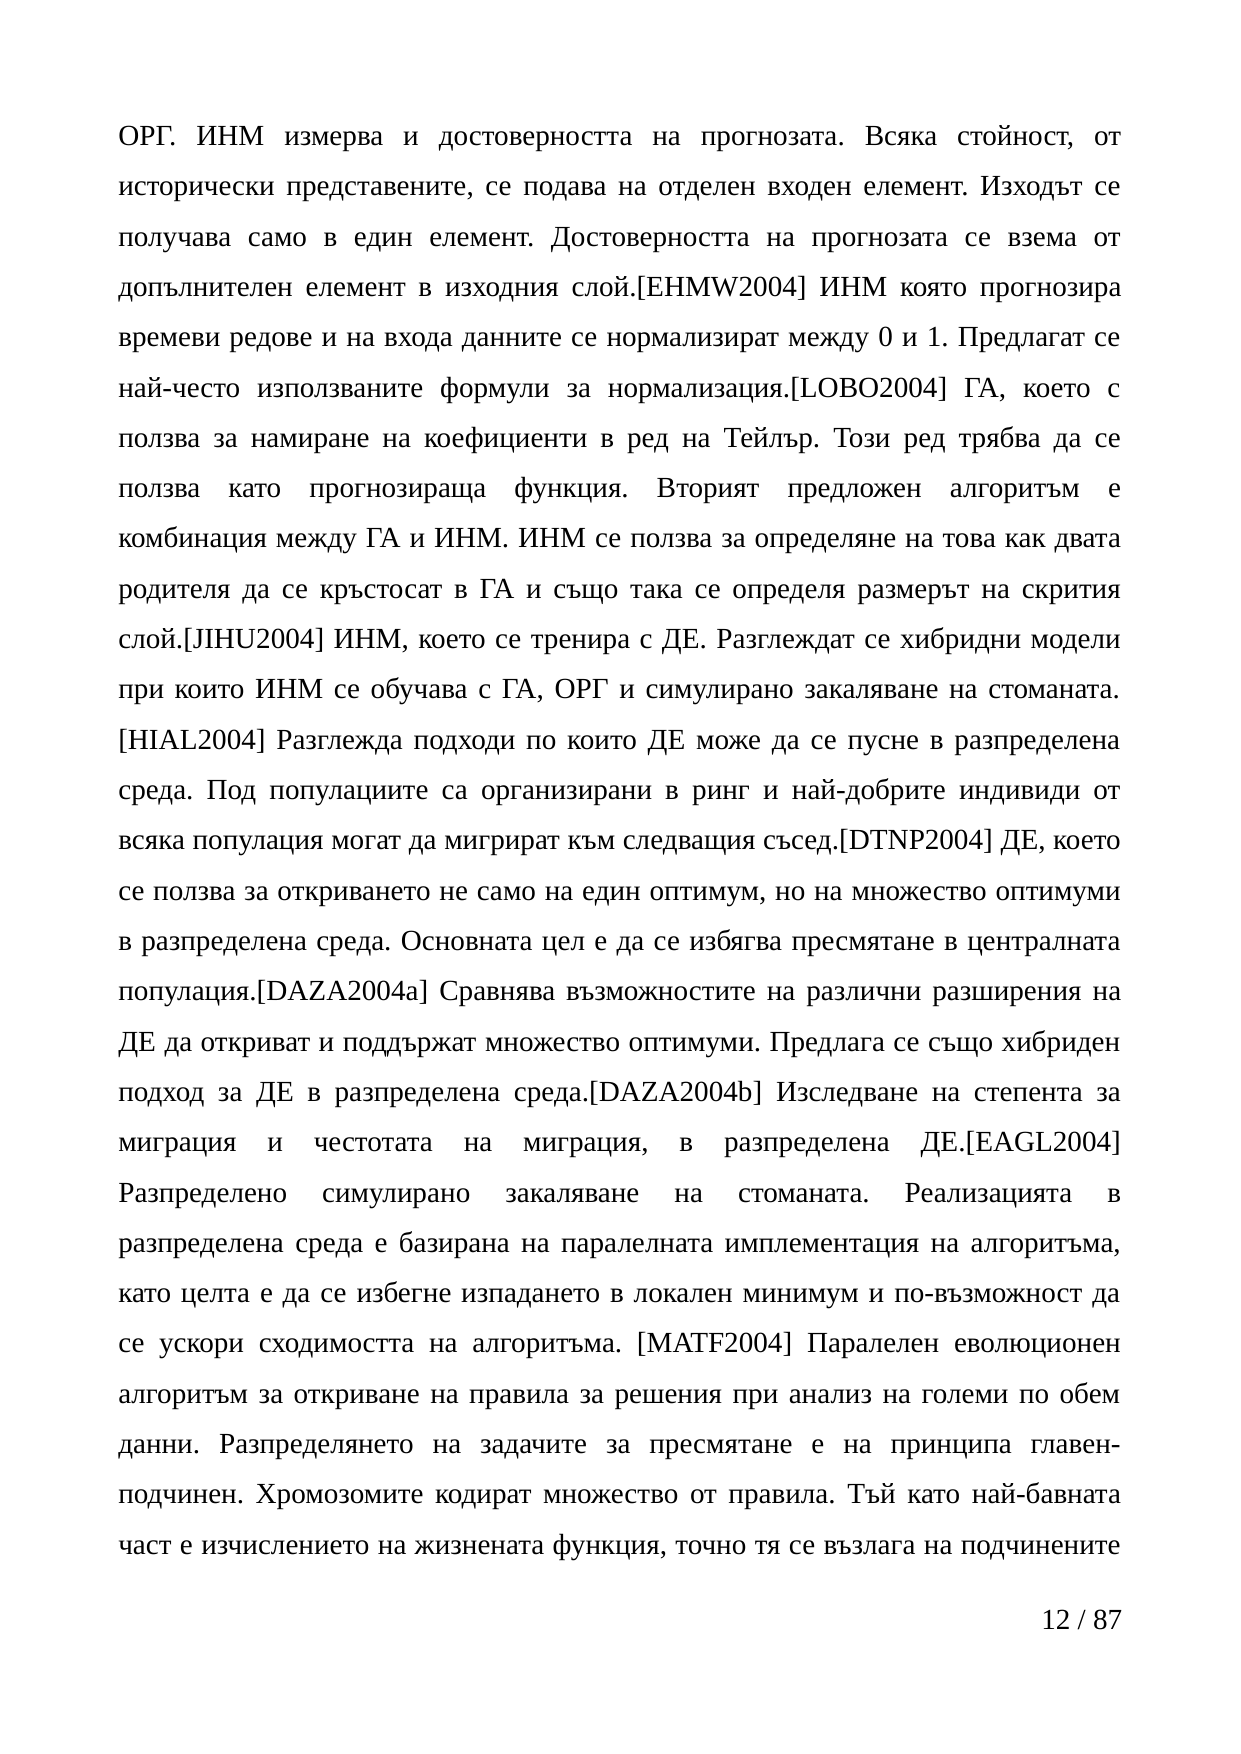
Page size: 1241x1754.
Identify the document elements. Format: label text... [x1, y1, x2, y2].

text ОРГ. ИНМ измерва и достоверността на прогнозата. Всяка стойност, от исторически представените, се подава на отделен входен елемент. Изходът се получава само в един елемент. Достоверността на прогнозата се взема от допълнителен елемент в изходния слой.[EHMW2004] ИНМ която прогнозира времеви редове и на входа данните се нормализират между 0 и 1. Предлагат се най-често използваните формули за нормализация.[LOBO2004] ГА, което с ползва за намиране на коефициенти в ред на Тейлър. Този ред трябва да се ползва като прогнозираща функция. Вторият предложен алгоритъм е комбинация между ГА и ИНМ. ИНМ се ползва за определяне на това как двата родителя да се кръстосат в ГА и също така се определя размерът на скрития слой.[JIHU2004] ИНМ, което се тренира с ДЕ. Разглеждат се хибридни модели при които ИНМ се обучава с ГА, ОРГ и симулирано закаляване на стоманата. [HIAL2004] Разглежда подходи по които ДЕ може да се пусне в разпределена среда. Под популациите са организирани в ринг и най-добрите индивиди от всяка популация могат да мигрират към следващия съсед.[DTNP2004] ДЕ, което се ползва за откриването не само на един оптимум, но на множество оптимуми в разпределена среда. Основната цел е да се избягва пресмятане в централната популация.[DAZA2004a] Сравнява възможностите на различни разширения на ДЕ да откриват и поддържат множество оптимуми. Предлага се също хибриден подход за ДЕ в разпределена среда.[DAZA2004b] Изследване на степента за миграция и честотата на миграция, в разпределена ДЕ.[EAGL2004] Разпределено симулирано закаляване на стоманата. Реализацията в разпределена среда е базирана на паралелната имплементация на алгоритъма, като целта е да се избегне изпадането в локален минимум и по-възможност да се ускори сходимостта на алгоритъма. [MATF2004] Паралелен еволюционен алгоритъм за откриване на правила за решения при анализ на големи по обем данни. Разпределянето на задачите за пресмятане е на принципа главен-подчинен. Хромозомите кодират множество от правила. Тъй като най-бавната част е изчислението на жизнената функция, точно тя се възлага на подчинените [118, 118, 1122, 1560]
